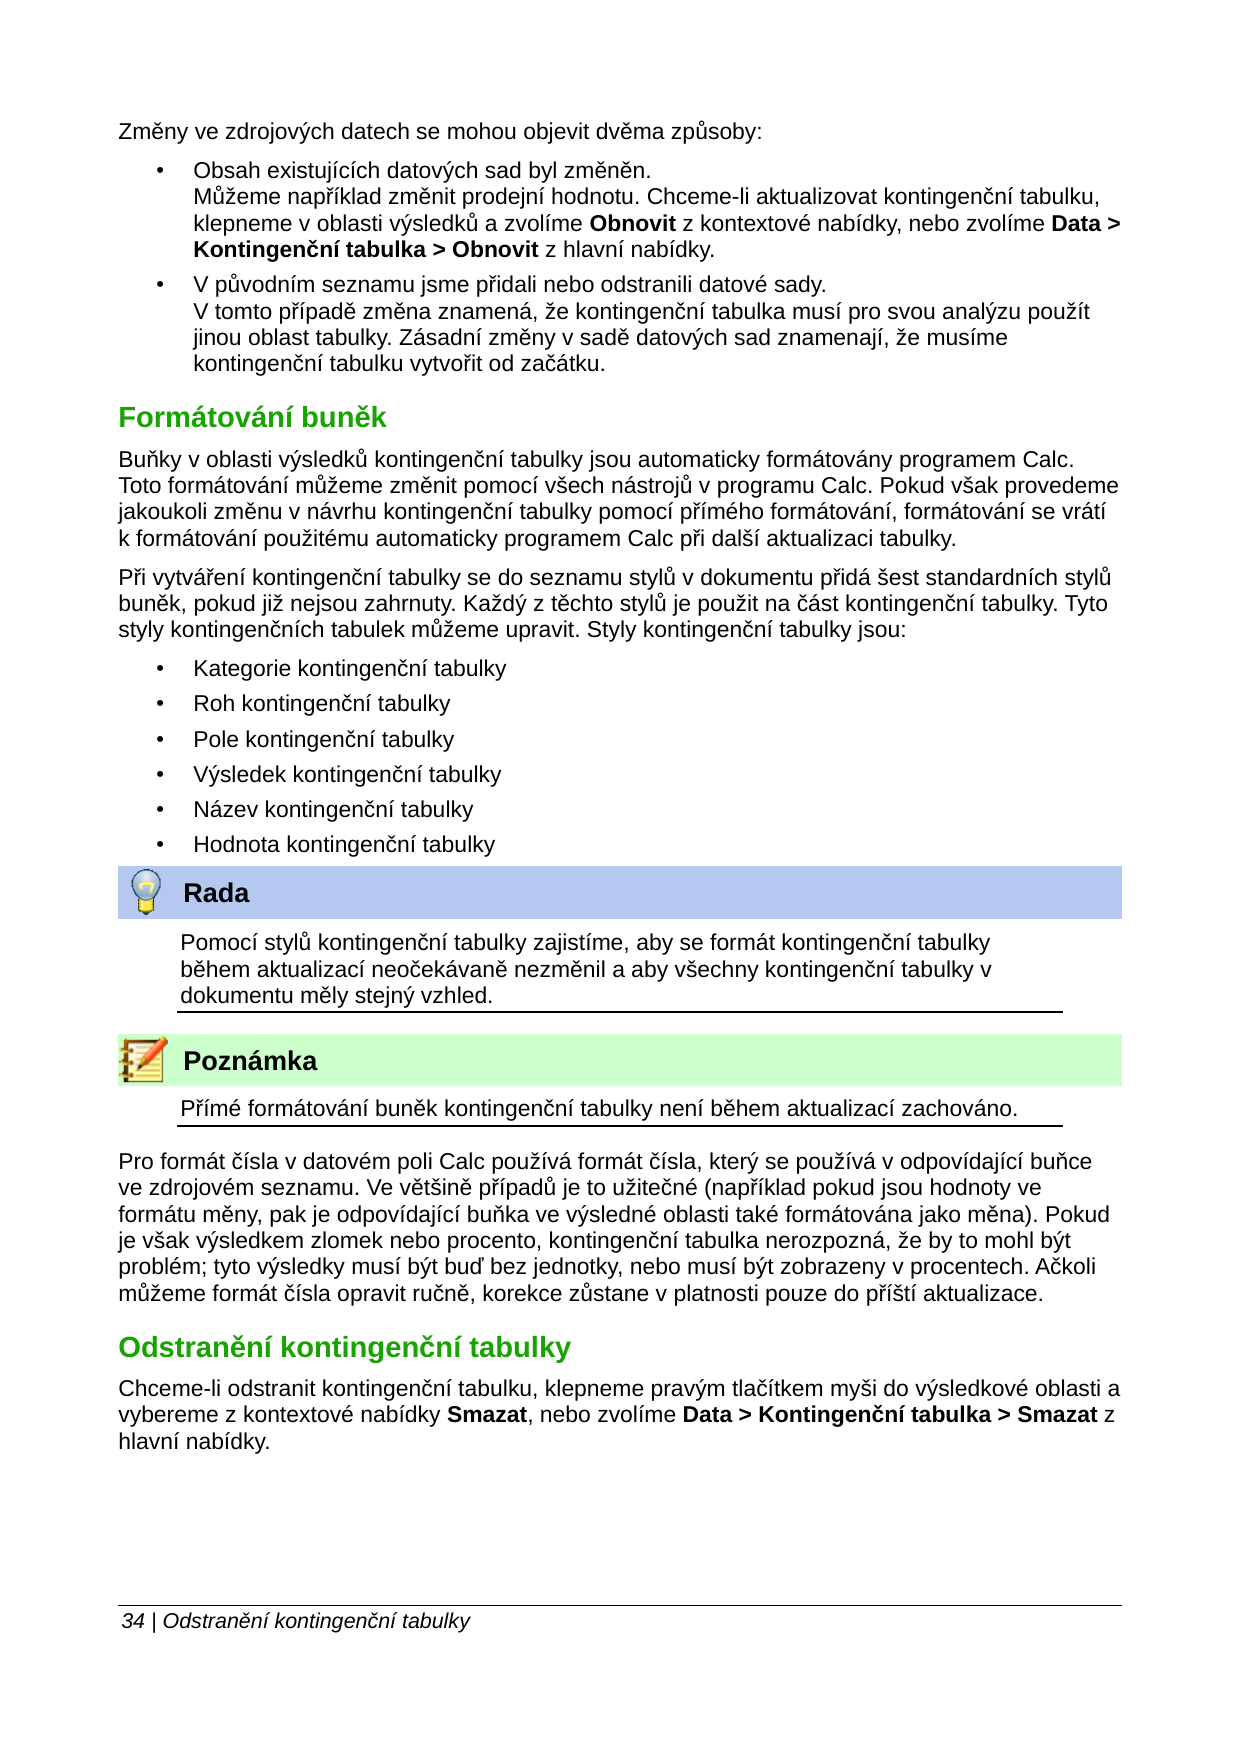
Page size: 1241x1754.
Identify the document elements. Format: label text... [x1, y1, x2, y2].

picture [119, 1035, 170, 1086]
list Výsledek kontingenční tabulky [156, 761, 1122, 787]
list Pole kontingenční tabulky [156, 726, 1122, 752]
text Pomocí stylů kontingenční tabulky zajistíme, aby se formát kontingenční tabulky během aktualizací neočekávaně nezměnil a aby všechny kontingenční tabulky v dokumentu měly stejný vzhled. [177, 926, 1063, 1011]
subtitle Poznámka [118, 1034, 1122, 1086]
subtitle Rada [118, 866, 1122, 919]
list Změny ve zdrojových datech se mohou objevit dvěma způsoby: [118, 118, 1122, 144]
list Obsah existujících datových sad byl změněn. Můžeme například změnit prodejní hodnotu. Chceme-li aktualizovat kontingenční tabulku, klepneme v oblasti výsledků a zvolíme Obnovit z kontextové nabídky, nebo zvolíme Data > Kontingenční tabulka > Obnovit z hlavní nabídky. [156, 157, 1122, 262]
text Přímé formátování buněk kontingenční tabulky není během aktualizací zachováno. [177, 1092, 1063, 1125]
list Kategorie kontingenční tabulky [156, 655, 1122, 681]
list Hodnota kontingenční tabulky [156, 831, 1122, 857]
list Roh kontingenční tabulky [156, 690, 1122, 717]
text Při vytváření kontingenční tabulky se do seznamu stylů v dokumentu přidá šest standardních stylů buněk, pokud již nejsou zahrnuty. Každý z těchto stylů je použit na část kontingenční tabulky. Tyto styly kontingenčních tabulek můžeme upravit. Styly kontingenční tabulky jsou: [118, 563, 1122, 643]
text Chceme-li odstranit kontingenční tabulku, klepneme pravým tlačítkem myši do výsledkové oblasti a vybereme z kontextové nabídky Smazat, nebo zvolíme Data > Kontingenční tabulka > Smazat z hlavní nabídky. [118, 1375, 1122, 1454]
list V původním seznamu jsme přidali nebo odstranili datové sady. V tomto případě změna znamená, že kontingenční tabulka musí pro svou analýzu použít jinou oblast tabulky. Zásadní změny v sadě datových sad znamenají, že musíme kontingenční tabulku vytvořit od začátku. [156, 271, 1122, 377]
text Buňky v oblasti výsledků kontingenční tabulky jsou automaticky formátovány programem Calc. Toto formátování můžeme změnit pomocí všech nástrojů v programu Calc. Pokud však provedeme jakoukoli změnu v návrhu kontingenční tabulky pomocí přímého formátování, formátování se vrátí k formátování použitému automaticky programem Calc při další aktualizaci tabulky. [118, 446, 1122, 551]
list Název kontingenční tabulky [156, 796, 1122, 822]
subtitle Formátování buněk [118, 400, 1122, 434]
picture [119, 867, 170, 918]
text Pro formát čísla v datovém poli Calc používá formát čísla, který se používá v odpovídající buňce ve zdrojovém seznamu. Ve většině případů je to užitečné (například pokud jsou hodnoty ve formátu měny, pak je odpovídající buňka ve výsledné oblasti také formátována jako měna). Pokud je však výsledkem zlomek nebo procento, kontingenční tabulka nerozpozná, že by to mohl být problém; tyto výsledky musí být buď bez jednotky, nebo musí být zobrazeny v procentech. Ačkoli můžeme formát čísla opravit ručně, korekce zůstane v platnosti pouze do příští aktualizace. [118, 1148, 1122, 1306]
subtitle Odstranění kontingenční tabulky [118, 1330, 1122, 1363]
